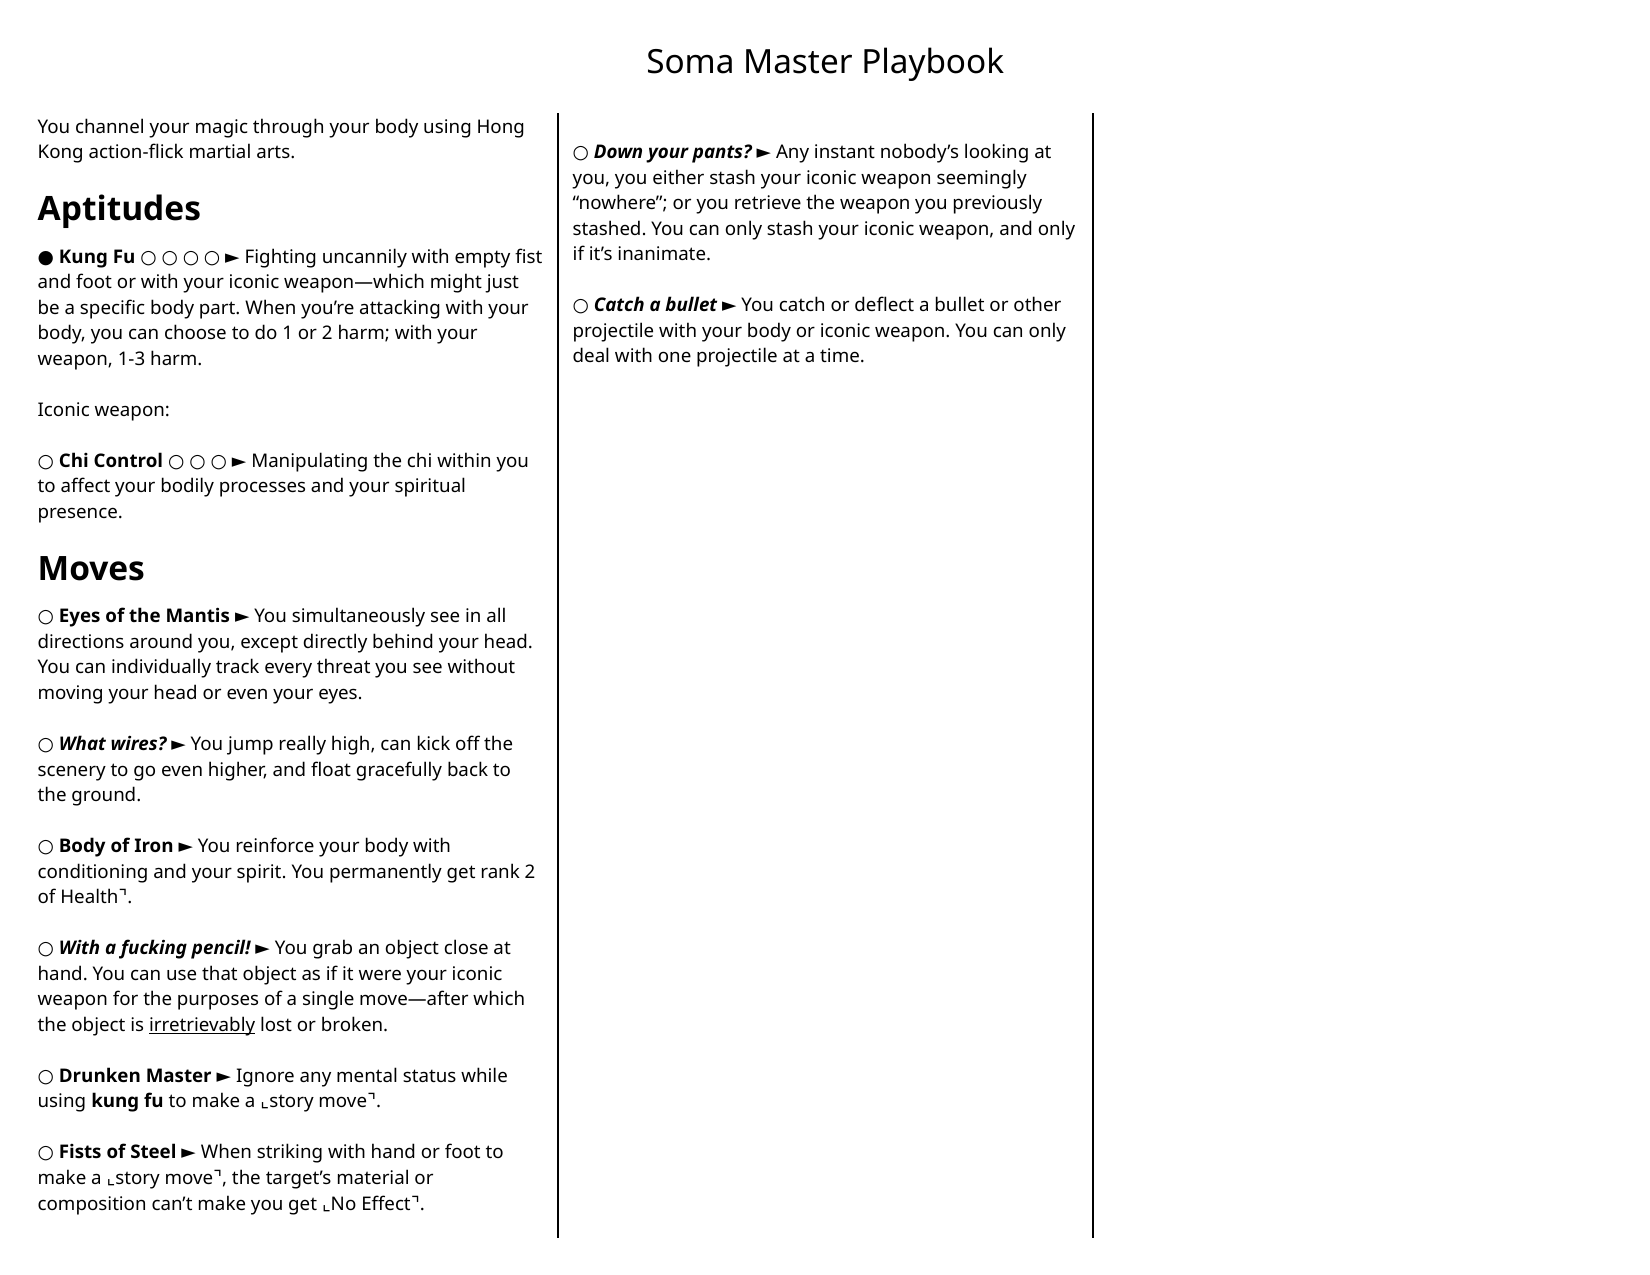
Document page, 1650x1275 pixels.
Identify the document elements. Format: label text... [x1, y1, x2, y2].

subtitle ○ Drunken Master ► Ignore any mental status while using kung fu to make a ⌞story move⌝. [37, 1062, 542, 1113]
subtitle ○ Body of Iron ► You reinforce your body with conditioning and your spirit. You permanently get rank 2 of Health⌝. [37, 832, 542, 909]
text Iconic weapon: [37, 396, 542, 422]
subtitle Moves [37, 544, 542, 590]
subtitle ○ Down your pants? ► Any instant nobody’s looking at you, you either stash your iconic weapon seemingly “nowhere”; or you retrieve the weapon you previously stashed. You can only stash your iconic weapon, and only if it’s inanimate. [572, 138, 1077, 266]
text ● Kung Fu ○ ○ ○ ○ ► Fighting uncannily with empty fist and foot or with your iconic weapon—which might just be a specific body part. When you’re attacking with your body, you can choose to do 1 or 2 harm; with your weapon, 1-3 harm. [37, 243, 542, 371]
subtitle ○ Fists of Steel ► When striking with hand or foot to make a ⌞story move⌝, the target’s material or composition can’t make you get ⌞No Effect⌝. [37, 1139, 542, 1215]
text You channel your magic through your body using Hong Kong action-flick martial arts. [37, 113, 542, 164]
subtitle ○ What wires? ► You jump really high, can kick off the scenery to go even higher, and float gracefully back to the ground. [37, 730, 542, 807]
subtitle ○ Catch a bullet ► You catch or deflect a bullet or other projectile with your body or iconic weapon. You can only deal with one projectile at a time. [572, 292, 1077, 368]
text ○ Eyes of the Mantis ► You simultaneously see in all directions around you, except directly behind your head. You can individually track every threat you see without moving your head or even your eyes. [37, 603, 542, 705]
subtitle Aptitudes [37, 185, 542, 231]
text ○ Chi Control ○ ○ ○ ► Manipulating the chi within you to affect your bodily processes and your spiritual presence. [37, 447, 542, 524]
subtitle ○ With a fucking pencil! ► You grab an object close at hand. You can use that object as if it were your iconic weapon for the purposes of a single move—after which the object is irretrievably lost or broken. [37, 934, 542, 1037]
